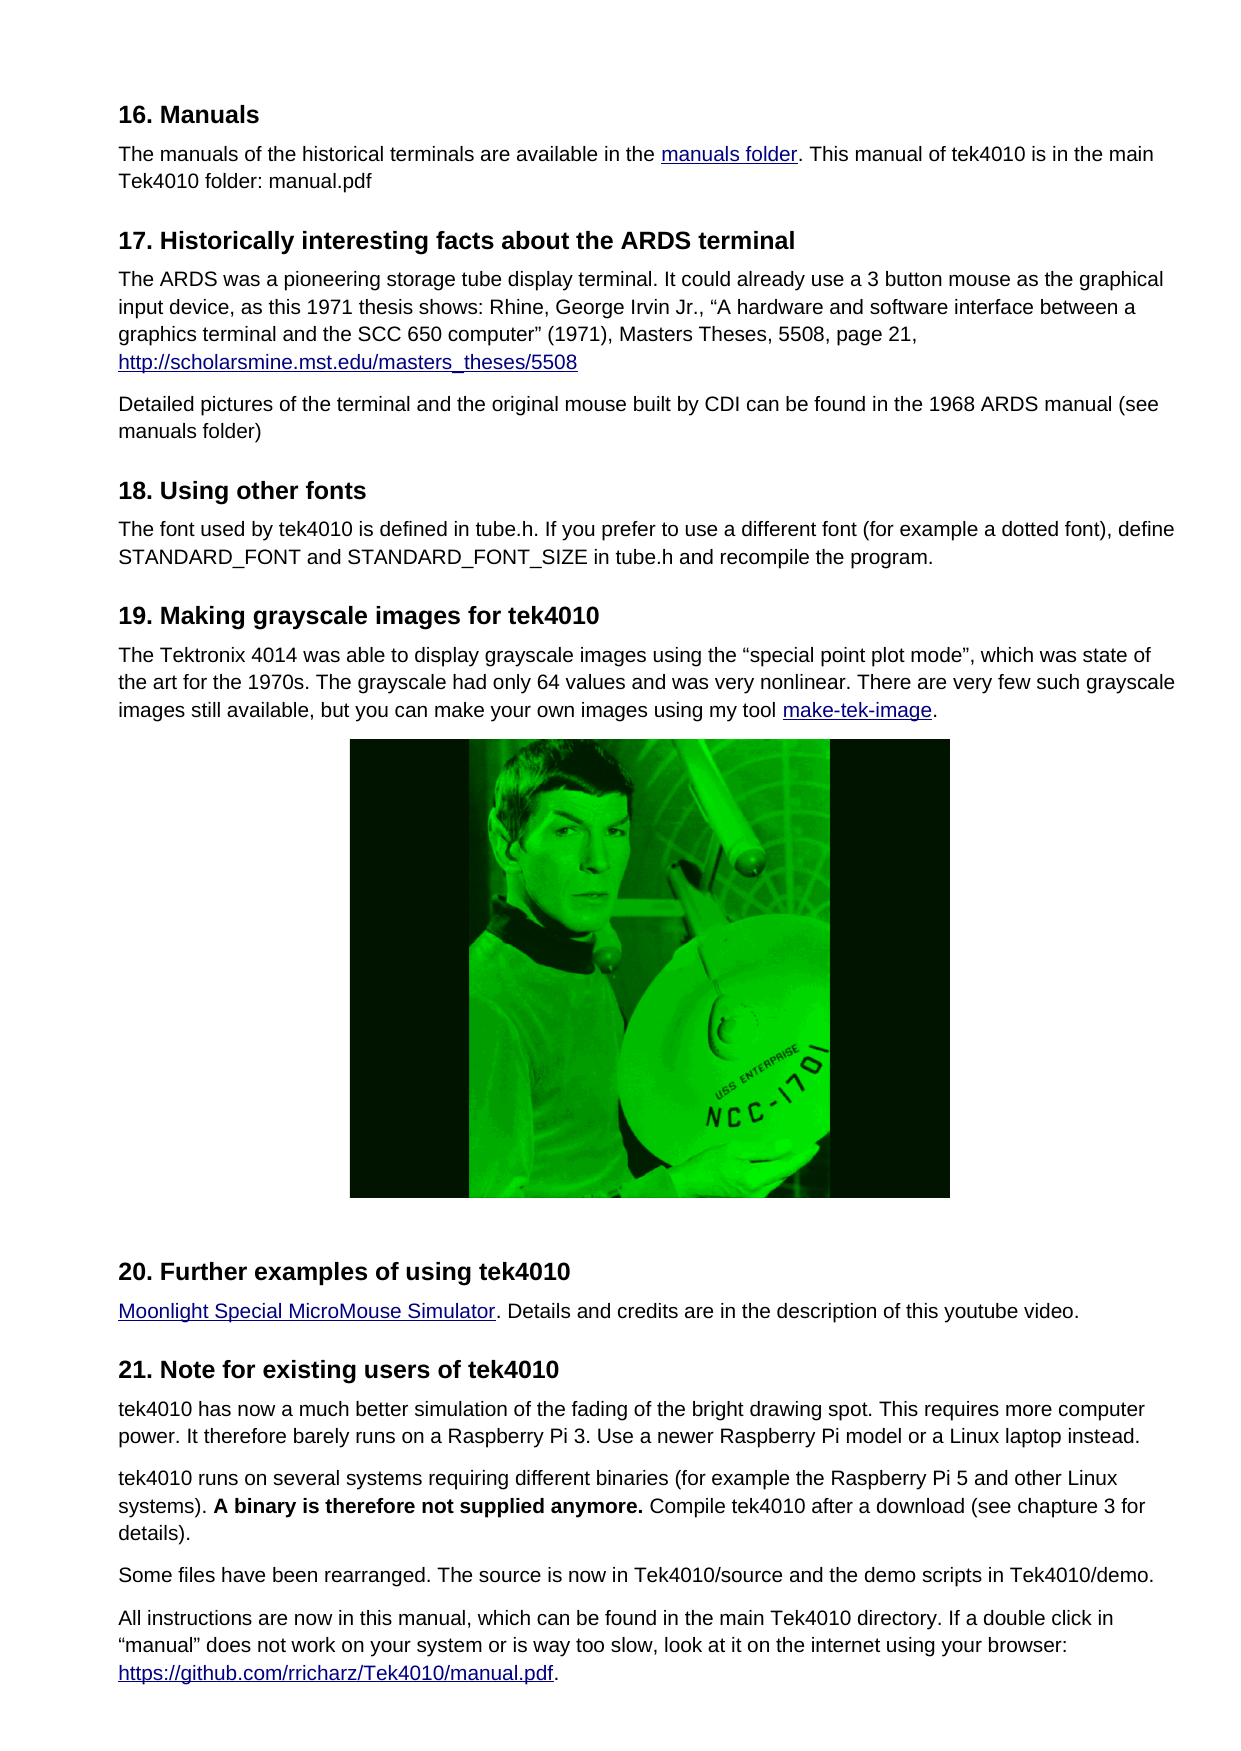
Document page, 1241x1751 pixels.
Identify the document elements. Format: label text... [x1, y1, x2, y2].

subtitle 16. Manuals [118, 101, 1181, 129]
text The manuals of the historical terminals are available in the manuals folder. This manual of tek4010 is in the main Tek4010 folder: manual.pdf [118, 142, 1181, 193]
text The ARDS was a pioneering storage tube display terminal. It could already use a 3 button mouse as the graphical input device, as this 1971 thesis shows: Rhine, George Irvin Jr., “A hardware and software interface between a graphics terminal and the SCC 650 computer” (1971), Masters Theses, 5508, page 21, http://scholarsmine.mst.edu/masters_theses/5508 [118, 267, 1181, 374]
text Detailed pictures of the terminal and the original mouse built by CDI can be found in the 1968 ARDS manual (see manuals folder) [118, 392, 1181, 443]
text The font used by tek4010 is defined in tube.h. If you prefer to use a different font (for example a dotted font), define STANDARD_FONT and STANDARD_FONT_SIZE in tube.h and recompile the program. [118, 517, 1181, 569]
text Some files have been rearranged. The source is now in Tek4010/source and the demo scripts in Tek4010/demo. [118, 1563, 1181, 1587]
text tek4010 runs on several systems requiring different binaries (for example the Raspberry Pi 5 and other Linux systems). A binary is therefore not supplied anymore. Compile tek4010 after a download (see chapture 3 for details). [118, 1466, 1181, 1545]
text Moonlight Special MicroMouse Simulator. Details and credits are in the description of this youtube video. [118, 1299, 1181, 1323]
text tek4010 has now a much better simulation of the fading of the bright drawing spot. This requires more computer power. It therefore barely runs on a Raspberry Pi 3. Use a newer Raspberry Pi model or a Linux laptop instead. [118, 1397, 1181, 1448]
subtitle 17. Historically interesting facts about the ARDS terminal [118, 226, 1181, 255]
subtitle 19. Making grayscale images for tek4010 [118, 601, 1181, 630]
subtitle 21. Note for existing users of tek4010 [118, 1355, 1181, 1384]
text The Tektronix 4014 was able to display grayscale images using the “special point plot mode”, which was state of the art for the 1970s. The grayscale had only 64 values and was very nonlinear. There are very few such grayscale images still available, but you can make your own images using my tool make-tek-image. [118, 643, 1181, 722]
text All instructions are now in this manual, which can be found in the main Tek4010 directory. If a double click in “manual” does not work on your system or is way too slow, look at it on the internet using your browser: https://github.com/rricharz/Tek4010/manual.pdf. [118, 1605, 1181, 1684]
picture [349, 739, 950, 1198]
subtitle 18. Using other fonts [118, 476, 1181, 505]
subtitle 20. Further examples of using tek4010 [118, 1257, 1181, 1286]
